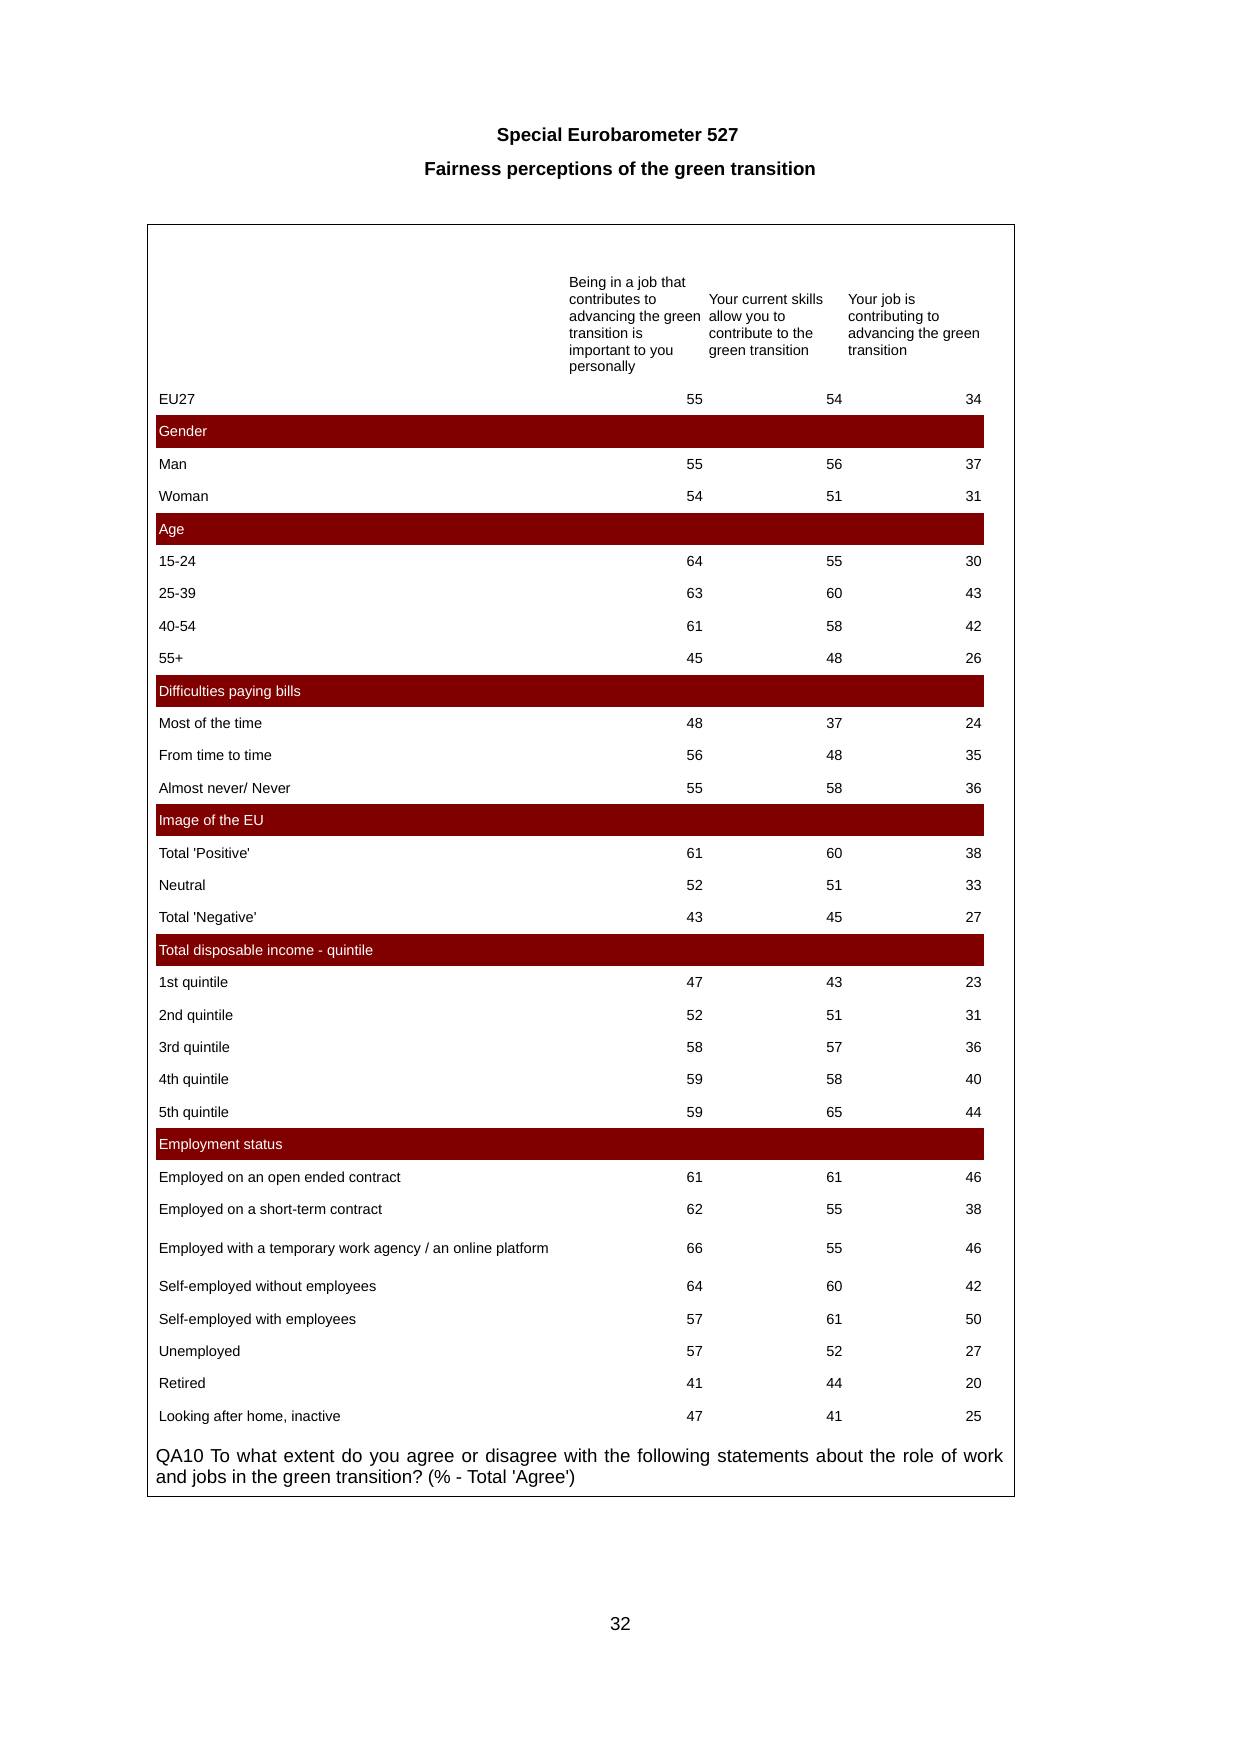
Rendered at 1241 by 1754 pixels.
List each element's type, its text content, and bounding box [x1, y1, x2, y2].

table_cell 52 [566, 869, 706, 901]
table_cell Self-employed without employees [156, 1270, 566, 1302]
table_cell From time to time [156, 739, 566, 772]
table_cell 64 [566, 1270, 706, 1302]
table_cell 61 [706, 1303, 845, 1335]
table_cell [845, 934, 984, 966]
table_cell EU27 [156, 383, 566, 415]
table_cell [566, 675, 706, 707]
table_cell 24 [845, 707, 984, 739]
table_cell 66 [566, 1225, 706, 1270]
table_cell 63 [566, 577, 706, 610]
table_cell [845, 1128, 984, 1160]
table_cell 55 [706, 1225, 845, 1270]
table_cell 30 [845, 545, 984, 577]
table_cell Image of the EU [156, 804, 566, 836]
table_cell Employed on a short-term contract [156, 1193, 566, 1225]
table_cell 15-24 [156, 545, 566, 577]
table_cell 20 [845, 1367, 984, 1400]
table_cell 50 [845, 1303, 984, 1335]
table_cell 2nd quintile [156, 999, 566, 1031]
table_cell 31 [845, 480, 984, 512]
table_cell 36 [845, 772, 984, 804]
table_cell 55 [706, 1193, 845, 1225]
table_cell 57 [566, 1335, 706, 1367]
table_cell 43 [706, 966, 845, 998]
table_cell 26 [845, 642, 984, 674]
table_cell 56 [706, 448, 845, 480]
table_cell 55 [566, 772, 706, 804]
table_cell 38 [845, 836, 984, 869]
table_cell 48 [566, 707, 706, 739]
table_cell Total 'Negative' [156, 901, 566, 934]
table_cell 60 [706, 1270, 845, 1302]
table_header Your current skills allow you to contribute to the green transition [706, 266, 845, 383]
table_cell [845, 415, 984, 448]
table_cell 59 [566, 1063, 706, 1096]
table_cell Difficulties paying bills [156, 675, 566, 707]
table_cell Woman [156, 480, 566, 512]
table_cell 61 [566, 1160, 706, 1193]
table_cell 52 [566, 999, 706, 1031]
table_cell Gender [156, 415, 566, 448]
table_cell 51 [706, 869, 845, 901]
table_cell 35 [845, 739, 984, 772]
table_cell 57 [566, 1303, 706, 1335]
table_cell 54 [566, 480, 706, 512]
text QA10 To what extent do you agree or disagree with the following statements about the role of work and jobs in the green transition? (% - Total 'Agree') [156, 1444, 1005, 1488]
table_cell 48 [706, 642, 845, 674]
table_cell 36 [845, 1031, 984, 1063]
table_cell 42 [845, 610, 984, 642]
table_cell 58 [706, 610, 845, 642]
table_cell 41 [706, 1400, 845, 1432]
table_cell [566, 513, 706, 545]
table_cell 55 [566, 383, 706, 415]
table_cell 25-39 [156, 577, 566, 610]
table_cell 45 [566, 642, 706, 674]
table_cell 47 [566, 966, 706, 998]
table_cell [706, 513, 845, 545]
table_cell 52 [706, 1335, 845, 1367]
table_cell 48 [706, 739, 845, 772]
table_cell 58 [566, 1031, 706, 1063]
table_cell 51 [706, 999, 845, 1031]
table_cell 4th quintile [156, 1063, 566, 1096]
table_cell 59 [566, 1096, 706, 1128]
table_cell Employed with a temporary work agency / an online platform [156, 1225, 566, 1270]
table_cell 33 [845, 869, 984, 901]
table_cell [706, 934, 845, 966]
table_cell 42 [845, 1270, 984, 1302]
table_cell Employment status [156, 1128, 566, 1160]
table_cell 27 [845, 901, 984, 934]
table_cell 61 [706, 1160, 845, 1193]
table_cell Neutral [156, 869, 566, 901]
table_cell 27 [845, 1335, 984, 1367]
table_cell 43 [566, 901, 706, 934]
table_cell [845, 675, 984, 707]
table_cell 55 [566, 448, 706, 480]
table_cell [706, 1128, 845, 1160]
table_cell 44 [706, 1367, 845, 1400]
table_cell 45 [706, 901, 845, 934]
table_cell [566, 1128, 706, 1160]
table_cell 58 [706, 772, 845, 804]
table_cell 62 [566, 1193, 706, 1225]
table_cell 57 [706, 1031, 845, 1063]
table_cell 40-54 [156, 610, 566, 642]
table_cell [566, 415, 706, 448]
table_cell 55+ [156, 642, 566, 674]
table_header Being in a job that contributes to advancing the green transition is important to you personally [566, 266, 706, 383]
table_cell 61 [566, 836, 706, 869]
table_cell 58 [706, 1063, 845, 1096]
table_cell 25 [845, 1400, 984, 1432]
table_cell [706, 804, 845, 836]
table_cell [566, 934, 706, 966]
table_cell [845, 804, 984, 836]
table_cell 56 [566, 739, 706, 772]
table_cell [845, 513, 984, 545]
table_cell 64 [566, 545, 706, 577]
table_cell [706, 415, 845, 448]
table_cell 55 [706, 545, 845, 577]
table_cell 41 [566, 1367, 706, 1400]
table_cell Total 'Positive' [156, 836, 566, 869]
table_cell Age [156, 513, 566, 545]
table_header Your job is contributing to advancing the green transition [845, 266, 984, 383]
table_cell Retired [156, 1367, 566, 1400]
table_cell 1st quintile [156, 966, 566, 998]
table_cell Employed on an open ended contract [156, 1160, 566, 1193]
table_cell 60 [706, 836, 845, 869]
table_cell 60 [706, 577, 845, 610]
table_cell [566, 804, 706, 836]
table_cell 61 [566, 610, 706, 642]
table_cell 38 [845, 1193, 984, 1225]
table_cell Man [156, 448, 566, 480]
table_cell Unemployed [156, 1335, 566, 1367]
table_header [156, 266, 566, 383]
table_cell 46 [845, 1160, 984, 1193]
table_cell [706, 675, 845, 707]
table_cell Total disposable income - quintile [156, 934, 566, 966]
table_cell 44 [845, 1096, 984, 1128]
table_cell 65 [706, 1096, 845, 1128]
table_cell Looking after home, inactive [156, 1400, 566, 1432]
table_cell 43 [845, 577, 984, 610]
table_cell Almost never/ Never [156, 772, 566, 804]
table_cell Self-employed with employees [156, 1303, 566, 1335]
table_cell 31 [845, 999, 984, 1031]
table_cell 40 [845, 1063, 984, 1096]
table_cell 54 [706, 383, 845, 415]
table_cell 37 [706, 707, 845, 739]
table_cell 46 [845, 1225, 984, 1270]
table_cell 3rd quintile [156, 1031, 566, 1063]
table_cell 5th quintile [156, 1096, 566, 1128]
table_cell 23 [845, 966, 984, 998]
table_cell 34 [845, 383, 984, 415]
table_cell 47 [566, 1400, 706, 1432]
table_cell 51 [706, 480, 845, 512]
table_cell 37 [845, 448, 984, 480]
table_cell Most of the time [156, 707, 566, 739]
